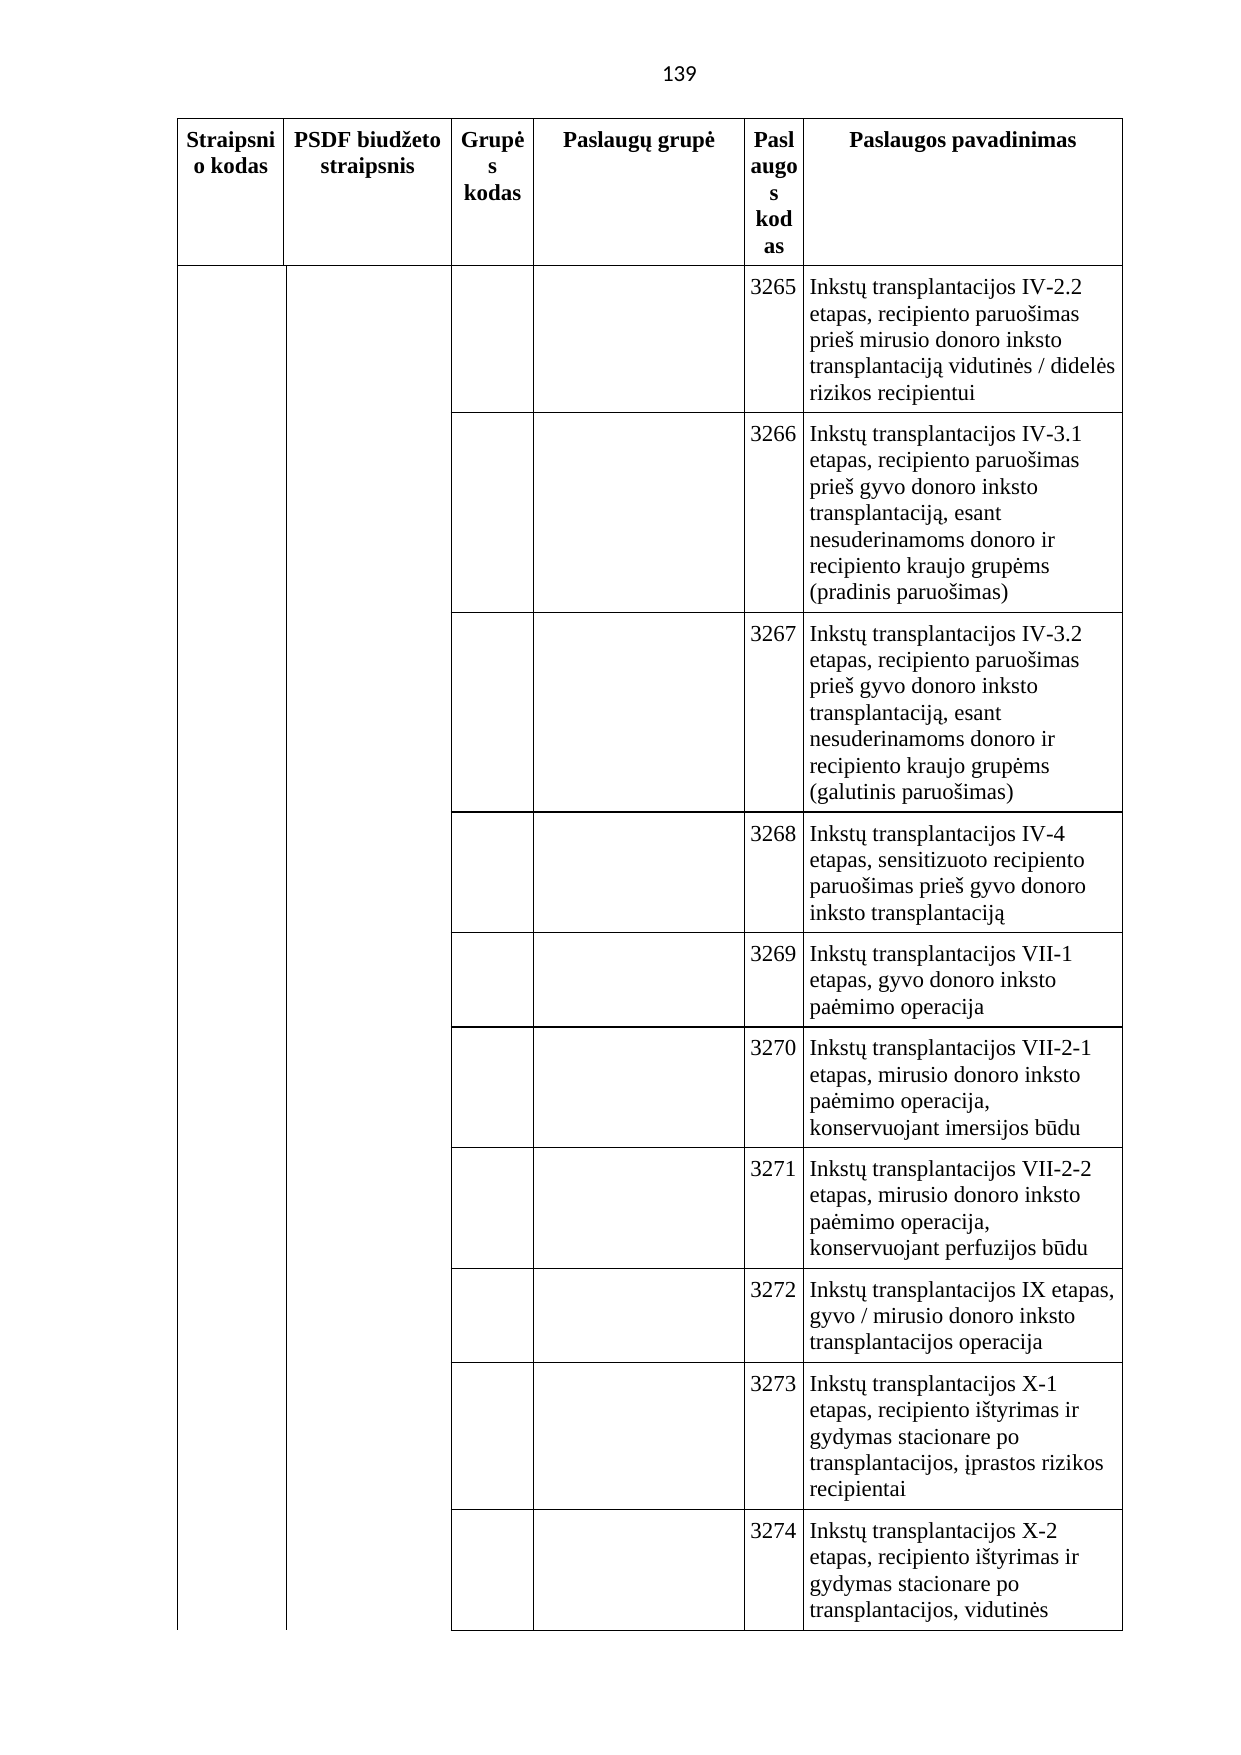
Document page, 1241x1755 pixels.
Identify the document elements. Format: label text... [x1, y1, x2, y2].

table_cell [534, 1363, 744, 1509]
table_header Paslaugų grupė [534, 119, 744, 265]
table_cell [534, 1028, 744, 1147]
table_cell 3269 [745, 933, 803, 1026]
table_cell [534, 613, 744, 811]
table_header Grupės kodas [452, 119, 533, 265]
table_cell 3265 [745, 266, 803, 412]
table_cell [534, 933, 744, 1026]
table_cell [534, 413, 744, 612]
table_cell Inkstų transplantacijos IV-2.2 etapas, recipiento paruošimas prieš mirusio donoro inksto transplantaciją vidutinės / didelės rizikos recipientui [804, 266, 1122, 412]
table_cell [178, 1362, 286, 1509]
table_cell [452, 1028, 533, 1147]
table_cell [287, 1268, 451, 1362]
table_cell 3271 [745, 1148, 803, 1268]
table_cell Inkstų transplantacijos IV-3.2 etapas, recipiento paruošimas prieš gyvo donoro inksto transplantaciją, esant nesuderinamoms donoro ir recipiento kraujo grupėms (galutinis paruošimas) [804, 613, 1122, 811]
table_cell [287, 1026, 451, 1147]
table_cell 3268 [745, 813, 803, 932]
table_cell [178, 1268, 286, 1362]
table_cell [287, 412, 451, 612]
table_cell [178, 412, 286, 612]
table_cell [178, 266, 286, 412]
table_cell Inkstų transplantacijos X-1 etapas, recipiento ištyrimas ir gydymas stacionare po transplantacijos, įprastos rizikos recipientai [804, 1363, 1122, 1509]
table_cell [452, 933, 533, 1026]
table_cell 3270 [745, 1028, 803, 1147]
table_header PSDF biudžeto straipsnis [284, 119, 451, 265]
table_cell [287, 932, 451, 1026]
table_cell 3273 [745, 1363, 803, 1509]
table_cell [452, 413, 533, 612]
table_cell [452, 813, 533, 932]
table_cell [178, 1147, 286, 1268]
table_cell [452, 1363, 533, 1509]
table_header Straipsnio kodas [178, 119, 283, 265]
table_cell [452, 613, 533, 811]
table_cell Inkstų transplantacijos X-2 etapas, recipiento ištyrimas ir gydymas stacionare po transplantacijos, vidutinės [804, 1510, 1122, 1629]
table_cell [452, 1148, 533, 1268]
table_cell [534, 1269, 744, 1362]
table_cell 3272 [745, 1269, 803, 1362]
table_cell [178, 932, 286, 1026]
table_cell [534, 266, 744, 412]
table_cell 3274 [745, 1510, 803, 1629]
table_cell [452, 1510, 533, 1629]
table_cell [178, 811, 286, 932]
table_cell [178, 1026, 286, 1147]
table_cell [287, 266, 451, 412]
table_cell [452, 1269, 533, 1362]
table_cell [287, 1362, 451, 1509]
table_cell 3267 [745, 613, 803, 811]
table_cell [534, 1148, 744, 1268]
table_cell 3266 [745, 413, 803, 612]
table_cell [287, 811, 451, 932]
table_cell [452, 266, 533, 412]
table_header Paslaugos pavadinimas [804, 119, 1122, 265]
table_cell Inkstų transplantacijos VII-2-2 etapas, mirusio donoro inksto paėmimo operacija, konservuojant perfuzijos būdu [804, 1148, 1122, 1268]
table_cell Inkstų transplantacijos VII-2-1 etapas, mirusio donoro inksto paėmimo operacija, konservuojant imersijos būdu [804, 1028, 1122, 1147]
table_cell Inkstų transplantacijos IV-4 etapas, sensitizuoto recipiento paruošimas prieš gyvo donoro inksto transplantaciją [804, 813, 1122, 932]
table_cell Inkstų transplantacijos VII-1 etapas, gyvo donoro inksto paėmimo operacija [804, 933, 1122, 1026]
table_cell Inkstų transplantacijos IV-3.1 etapas, recipiento paruošimas prieš gyvo donoro inksto transplantaciją, esant nesuderinamoms donoro ir recipiento kraujo grupėms (pradinis paruošimas) [804, 413, 1122, 612]
table_cell [534, 813, 744, 932]
table_cell [287, 1509, 451, 1629]
table_cell [178, 1509, 286, 1629]
table_cell [534, 1510, 744, 1629]
table_cell Inkstų transplantacijos IX etapas, gyvo / mirusio donoro inksto transplantacijos operacija [804, 1269, 1122, 1362]
table_cell [287, 1147, 451, 1268]
table_cell [178, 612, 286, 811]
table_cell [287, 612, 451, 811]
table_header Paslaugos kodas [745, 119, 803, 265]
